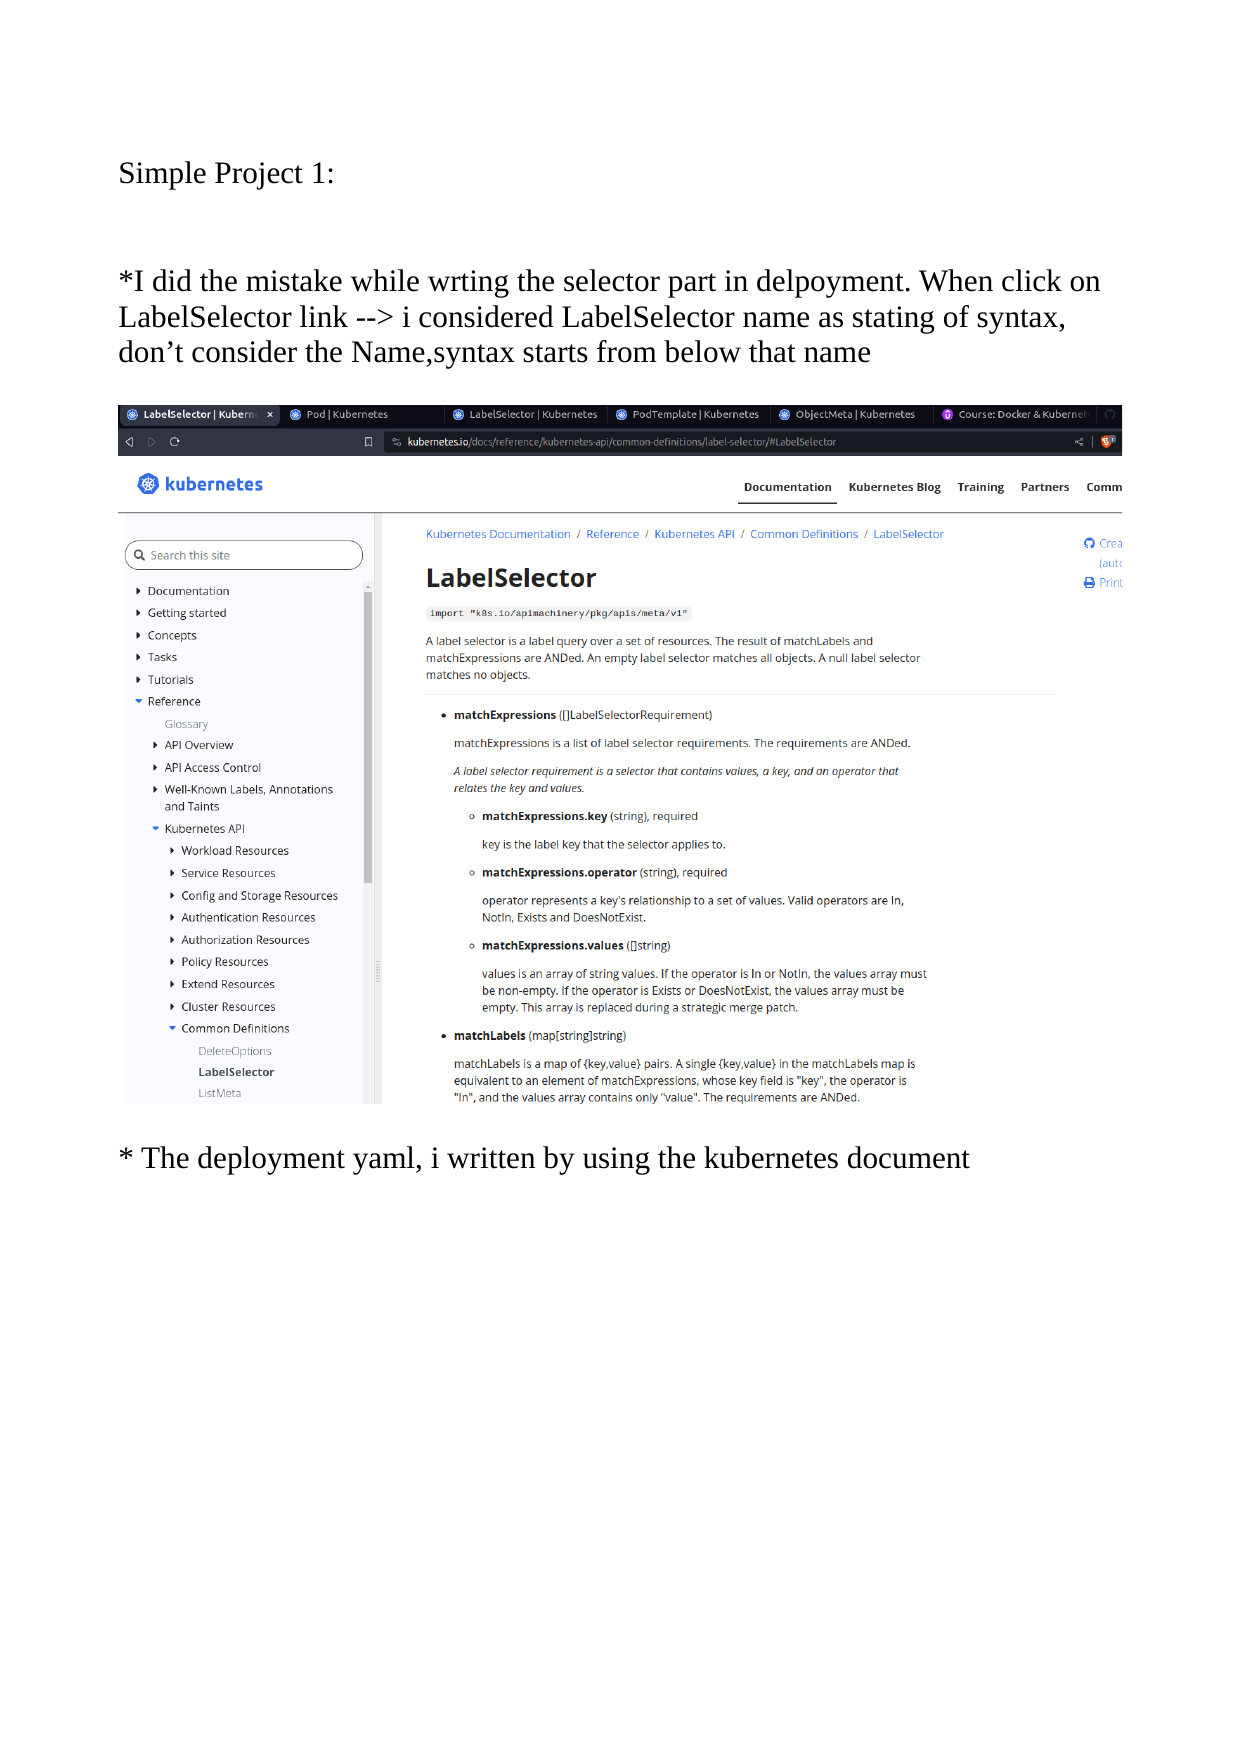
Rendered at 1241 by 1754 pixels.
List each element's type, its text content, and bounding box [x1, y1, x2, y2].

text * The deployment yaml, i written by using the kubernetes document [118, 1139, 1122, 1175]
text Simple Project 1: [118, 154, 1122, 190]
text *I did the mistake while wrting the selector part in delpoyment. When click on LabelSelector link --> i considered LabelSelector name as stating of syntax, don’t consider the Name,syntax starts from below that name [118, 262, 1122, 370]
picture [118, 405, 1123, 1104]
